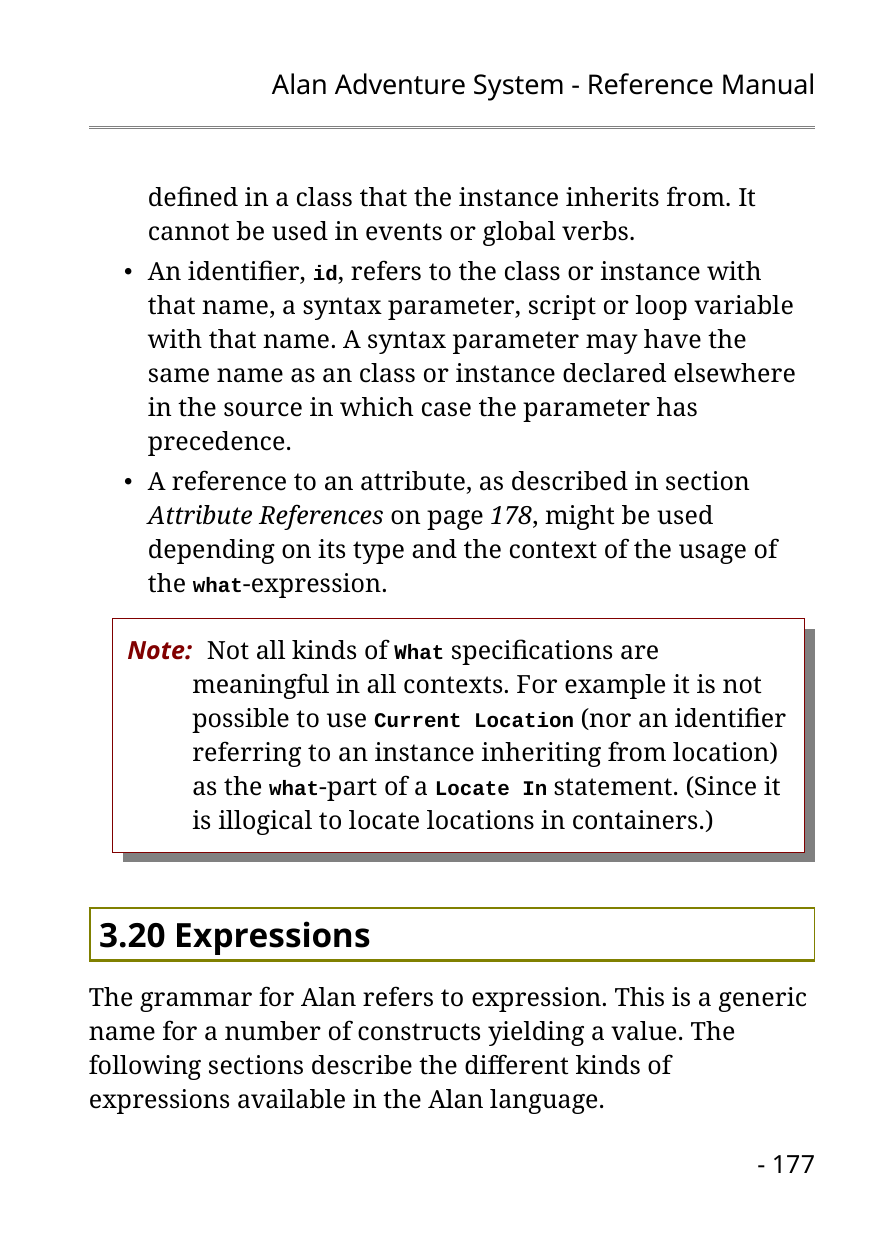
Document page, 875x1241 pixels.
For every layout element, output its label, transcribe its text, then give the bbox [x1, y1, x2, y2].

list An identifier, id, refers to the class or instance with that name, a syntax parameter, script or loop variable with that name. A syntax parameter may have the same name as an class or instance declared elsewhere in the source in which case the parameter has precedence. [124, 254, 815, 458]
subtitle Expressions [91, 909, 814, 959]
list defined in a class that the instance inherits from. It cannot be used in events or global verbs. [124, 180, 815, 248]
text The grammar for Alan refers to expression. This is a generic name for a number of constructs yielding a value. The following sections describe the different kinds of expressions available in the Alan language. [88, 980, 815, 1116]
list Not all kinds of What specifications are meaningful in all contexts. For example it is not possible to use Current Location (nor an identifier referring to an instance inheriting from location) as the what-part of a Locate In statement. (Since it is illogical to locate locations in containers.) [113, 619, 804, 852]
list A reference to an attribute, as described in section Attribute References on page 142, might be used depending on its type and the context of the usage of the what-expression. [124, 464, 815, 600]
